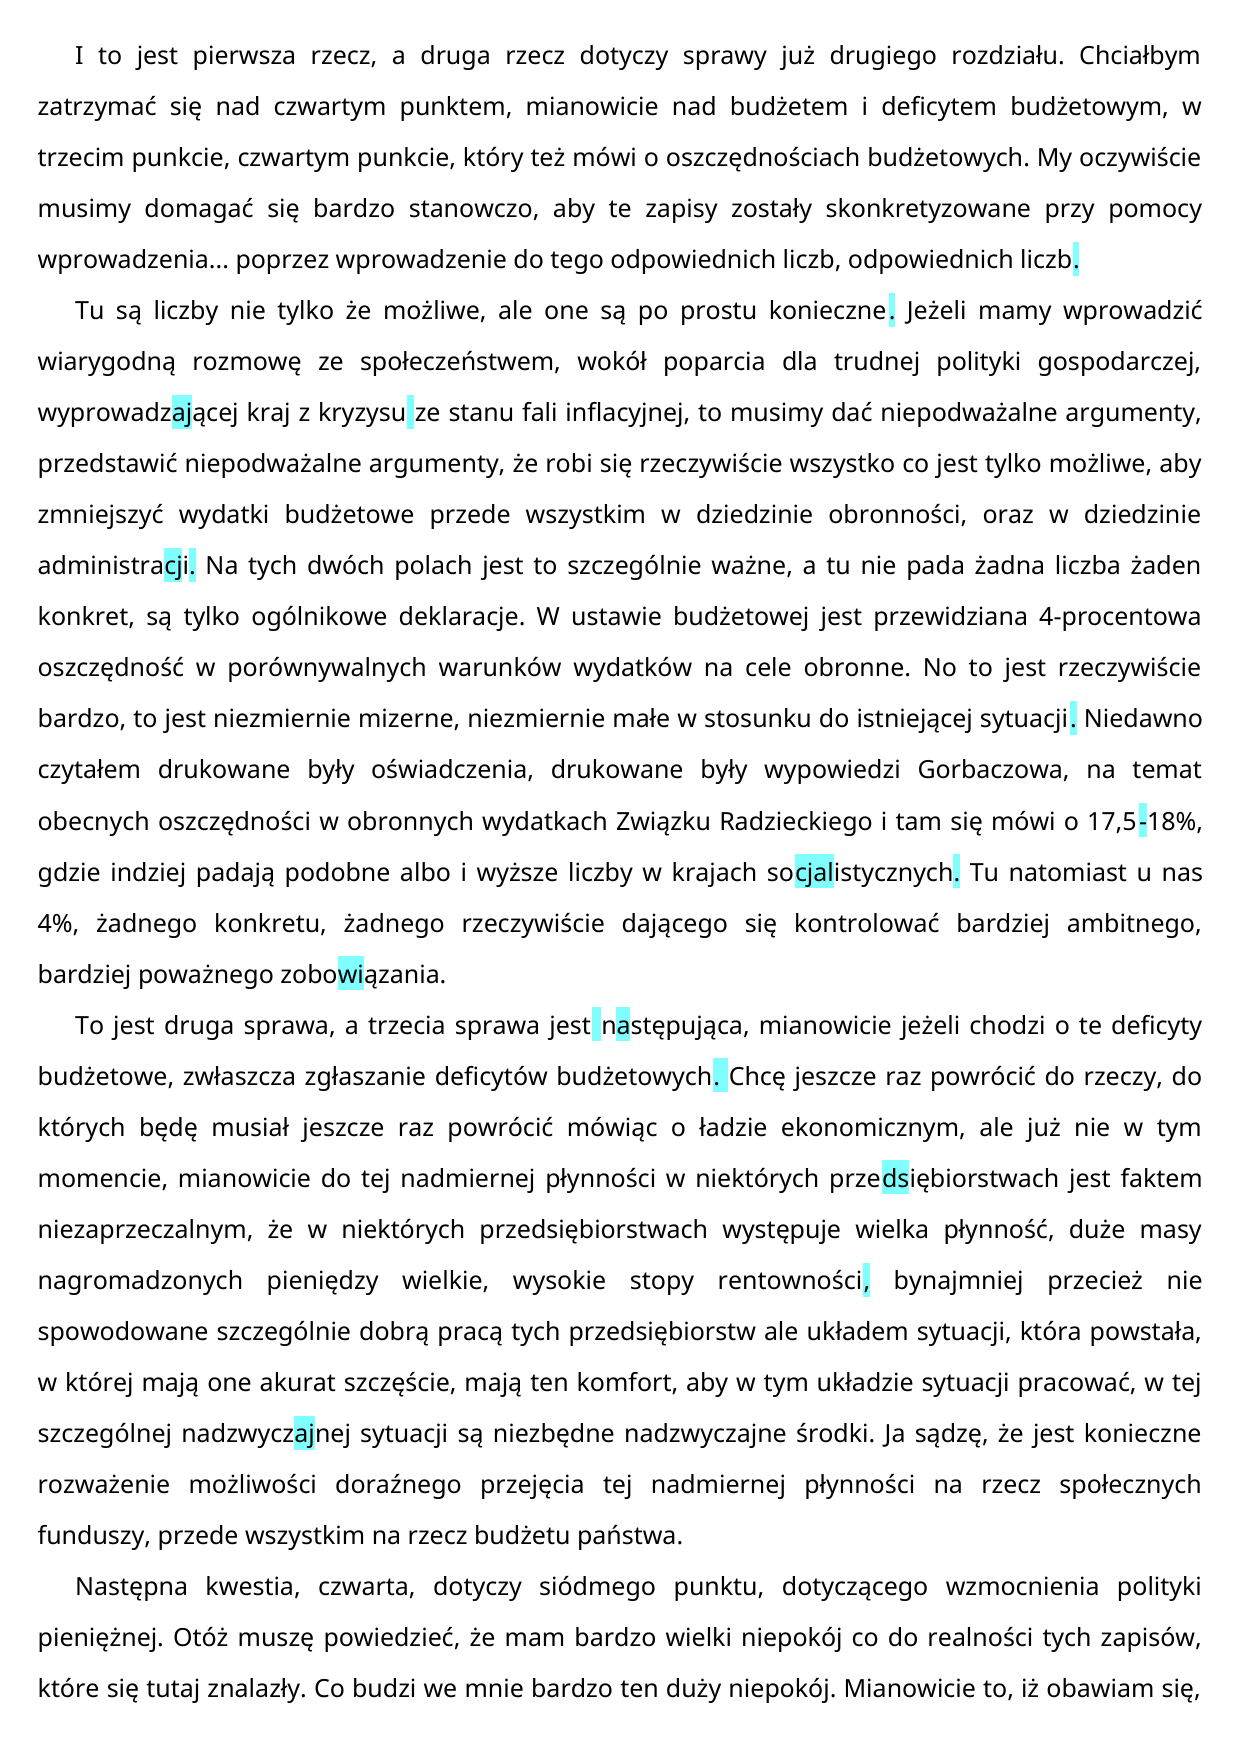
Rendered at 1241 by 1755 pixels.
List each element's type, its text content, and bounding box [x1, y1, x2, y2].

text I to jest pierwsza rzecz, a druga rzecz dotyczy sprawy już drugiego rozdziału. Chciałbym zatrzymać się nad czwartym punktem, mianowicie nad budżetem i deficytem budżetowym, w trzecim punkcie, czwartym punkcie, który też mówi o oszczędnościach budżetowych. My oczywiście musimy domagać się bardzo stanowczo, aby te zapisy zostały skonkretyzowane przy pomocy wprowadzenia... poprzez wprowadzenie do tego odpowiednich liczb, odpowiednich liczb. [37, 37, 1203, 276]
text To jest druga sprawa, a trzecia sprawa jest następująca, mianowicie jeżeli chodzi o te deficyty budżetowe, zwłaszcza zgłaszanie deficytów budżetowych. Chcę jeszcze raz powrócić do rzeczy, do których będę musiał jeszcze raz powrócić mówiąc o ładzie ekonomicznym, ale już nie w tym momencie, mianowicie do tej nadmiernej płynności w niektórych przedsiębiorstwach jest faktem niezaprzeczalnym, że w niektórych przedsiębiorstwach występuje wielka płynność, duże masy nagromadzonych pieniędzy wielkie, wysokie stopy rentowności, bynajmniej przecież nie spowodowane szczególnie dobrą pracą tych przedsiębiorstw ale układem sytuacji, która powstała, w której mają one akurat szczęście, mają ten komfort, aby w tym układzie sytuacji pracować, w tej szczególnej nadzwyczajnej sytuacji są niezbędne nadzwyczajne środki. Ja sądzę, że jest konieczne rozważenie możliwości doraźnego przejęcia tej nadmiernej płynności na rzecz społecznych funduszy, przede wszystkim na rzecz budżetu państwa. [37, 1007, 1203, 1552]
text Tu są liczby nie tylko że możliwe, ale one są po prostu konieczne. Jeżeli mamy wprowadzić wiarygodną rozmowę ze społeczeństwem, wokół poparcia dla trudnej polityki gospodarczej, wyprowadzającej kraj z kryzysu ze stanu fali inflacyjnej, to musimy dać niepodważalne argumenty, przedstawić niepodważalne argumenty, że robi się rzeczywiście wszystko co jest tylko możliwe, aby zmniejszyć wydatki budżetowe przede wszystkim w dziedzinie obronności, oraz w dziedzinie administracji. Na tych dwóch polach jest to szczególnie ważne, a tu nie pada żadna liczba żaden konkret, są tylko ogólnikowe deklaracje. W ustawie budżetowej jest przewidziana 4-procentowa oszczędność w porównywalnych warunków wydatków na cele obronne. No to jest rzeczywiście bardzo, to jest niezmiernie mizerne, niezmiernie małe w stosunku do istniejącej sytuacji. Niedawno czytałem drukowane były oświadczenia, drukowane były wypowiedzi Gorbaczowa, na temat obecnych oszczędności w obronnych wydatkach Związku Radzieckiego i tam się mówi o 17,5-18%, gdzie indziej padają podobne albo i wyższe liczby w krajach socjalistycznych. Tu natomiast u nas 4%, żadnego konkretu, żadnego rzeczywiście dającego się kontrolować bardziej ambitnego, bardziej poważnego zobowiązania. [37, 293, 1203, 990]
text Następna kwestia, czwarta, dotyczy siódmego punktu, dotyczącego wzmocnienia polityki pieniężnej. Otóż muszę powiedzieć, że mam bardzo wielki niepokój co do realności tych zapisów, które się tutaj znalazły. Co budzi we mnie bardzo ten duży niepokój. Mianowicie to, iż obawiam się, [37, 1569, 1203, 1705]
